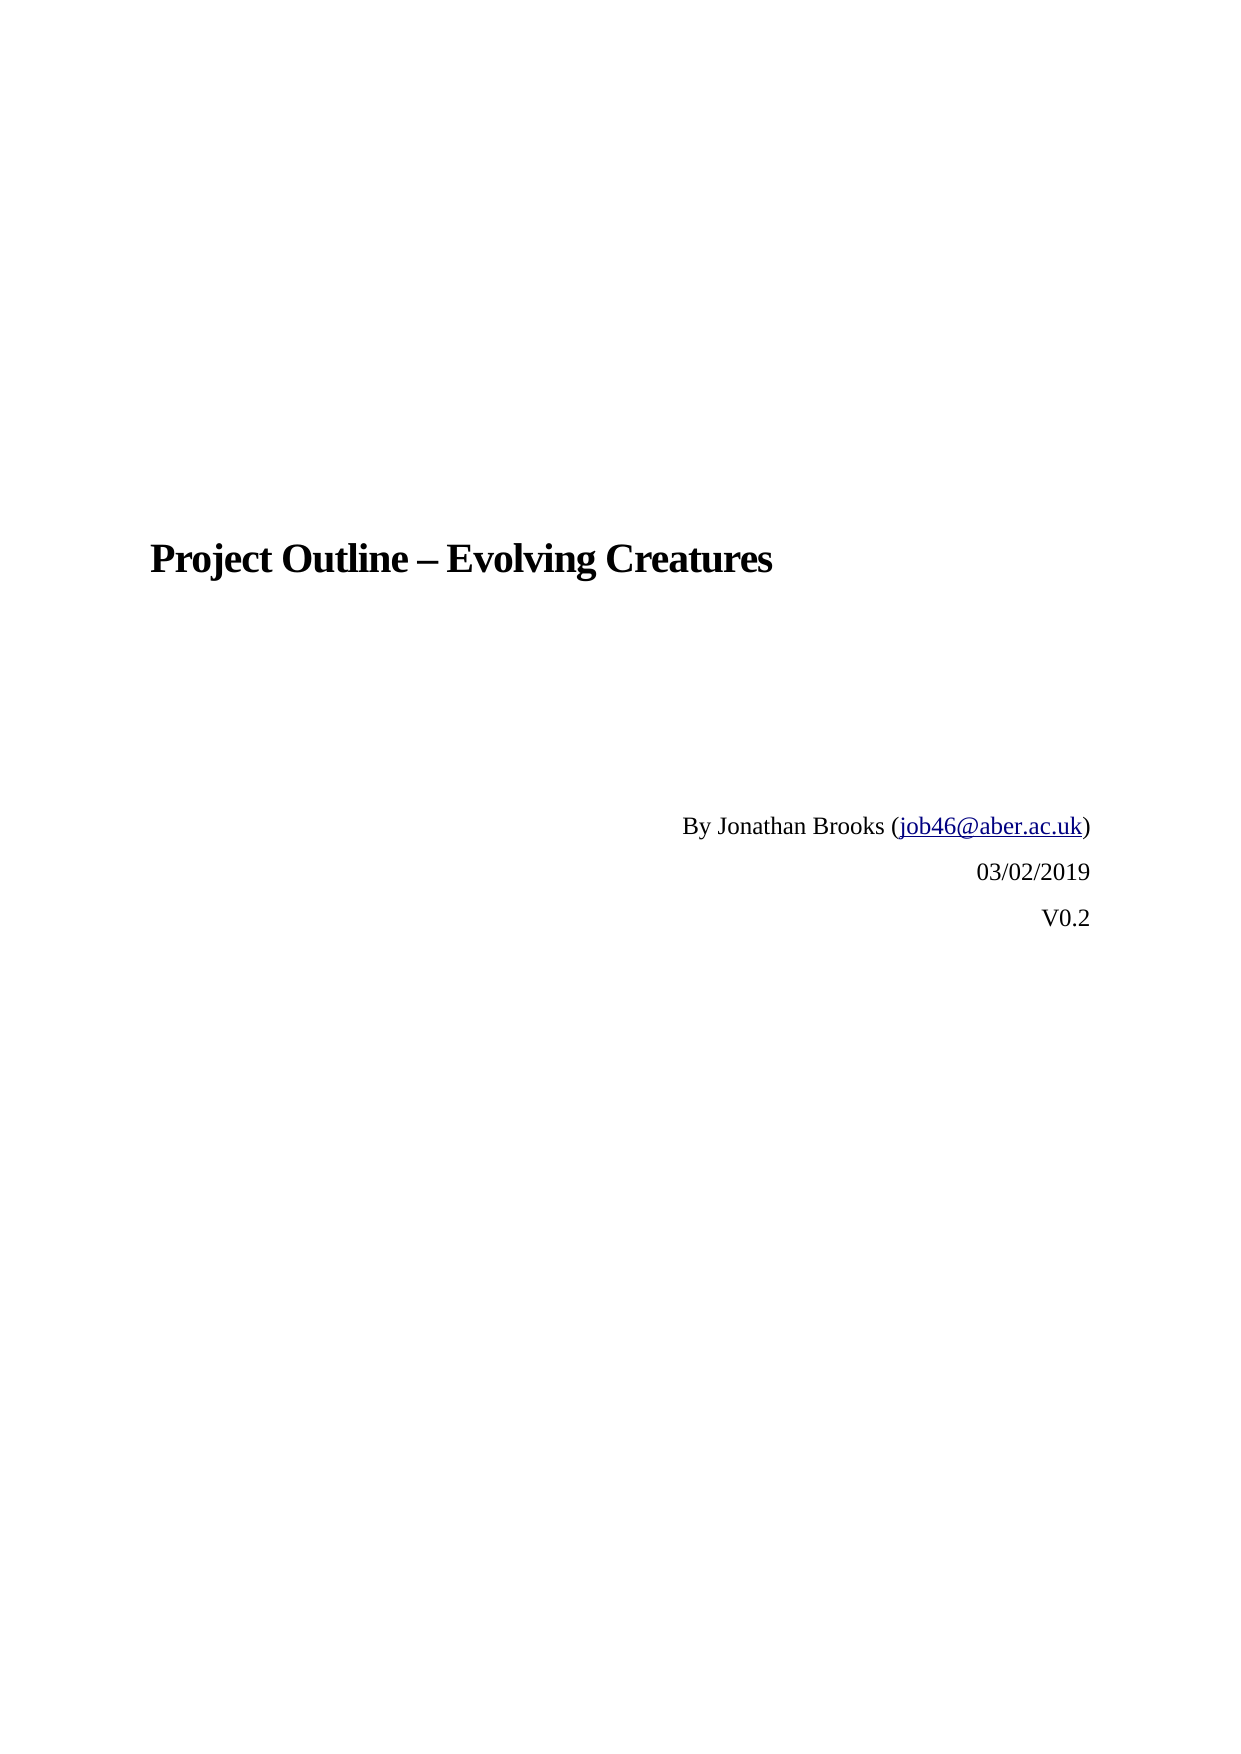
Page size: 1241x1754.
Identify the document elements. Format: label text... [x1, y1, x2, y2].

text By Jonathan Brooks (job46@aber.ac.uk) [150, 811, 1090, 840]
text 03/02/2019 [150, 857, 1090, 886]
title Project Outline – Evolving Creatures [150, 533, 1090, 581]
text V0.2 [150, 903, 1090, 932]
